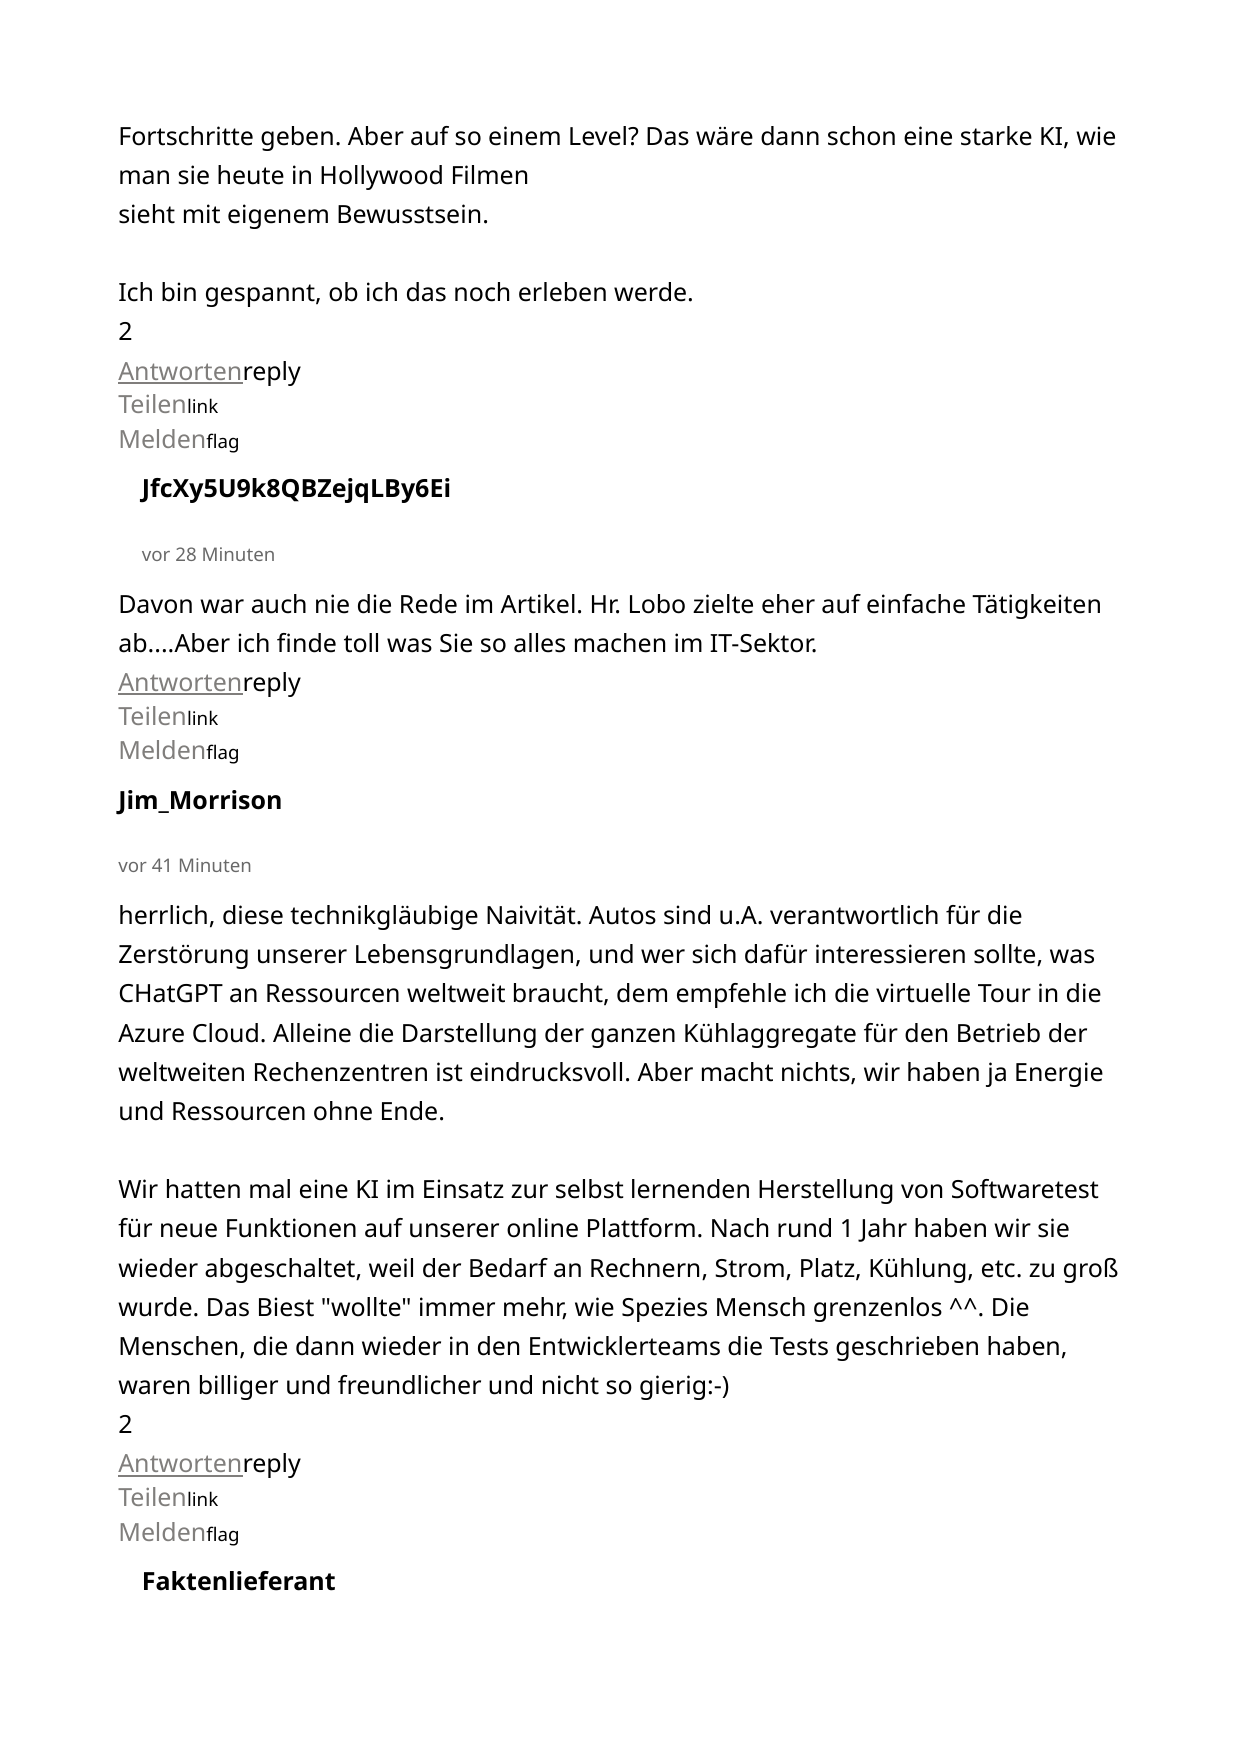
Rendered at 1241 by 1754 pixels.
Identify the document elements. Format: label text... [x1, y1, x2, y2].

text Davon war auch nie die Rede im Artikel. Hr. Lobo zielte eher auf einfache Tätigkeiten ab....Aber ich finde toll was Sie so alles machen im IT-Sektor. [118, 586, 1122, 659]
text Meldenflag [118, 1514, 1122, 1548]
text Meldenflag [118, 421, 1122, 455]
text 2 [118, 1407, 1122, 1441]
text 2 [118, 314, 1122, 348]
text Teilenlink [118, 387, 1122, 421]
text vor 41 Minuten [118, 853, 1117, 878]
text Jim_Morrison [118, 782, 1114, 816]
text Antwortenreply [118, 353, 1122, 387]
text Antwortenreply [118, 1446, 1122, 1480]
text Antwortenreply [118, 664, 1122, 699]
text JfcXy5U9k8QBZejqLBy6Ei [142, 471, 1114, 505]
text Faktenlieferant [142, 1564, 1114, 1598]
text Fortschritte geben. Aber auf so einem Level? Das wäre dann schon eine starke KI, wie man sie heute in Hollywood Filmen sieht mit eigenem Bewusstsein. Ich bin gespannt, ob ich das noch erleben werde. [118, 118, 1122, 309]
text herrlich, diese technikgläubige Naivität. Autos sind u.A. verantwortlich für die Zerstörung unserer Lebensgrundlagen, und wer sich dafür interessieren sollte, was CHatGPT an Ressourcen weltweit braucht, dem empfehle ich die virtuelle Tour in die Azure Cloud. Alleine die Darstellung der ganzen Kühlaggregate für den Betrieb der weltweiten Rechenzentren ist eindrucksvoll. Aber macht nichts, wir haben ja Energie und Ressourcen ohne Ende. Wir hatten mal eine KI im Einsatz zur selbst lernenden Herstellung von Softwaretest für neue Funktionen auf unserer online Plattform. Nach rund 1 Jahr haben wir sie wieder abgeschaltet, weil der Bedarf an Rechnern, Strom, Platz, Kühlung, etc. zu groß wurde. Das Biest "wollte" immer mehr, wie Spezies Mensch grenzenlos ^^. Die Menschen, die dann wieder in den Entwicklerteams die Tests geschrieben haben, waren billiger und freundlicher und nicht so gierig:-) [118, 898, 1122, 1402]
text Meldenflag [118, 733, 1122, 767]
text Teilenlink [118, 699, 1122, 733]
text vor 28 Minuten [142, 541, 1117, 567]
text Teilenlink [118, 1480, 1122, 1514]
